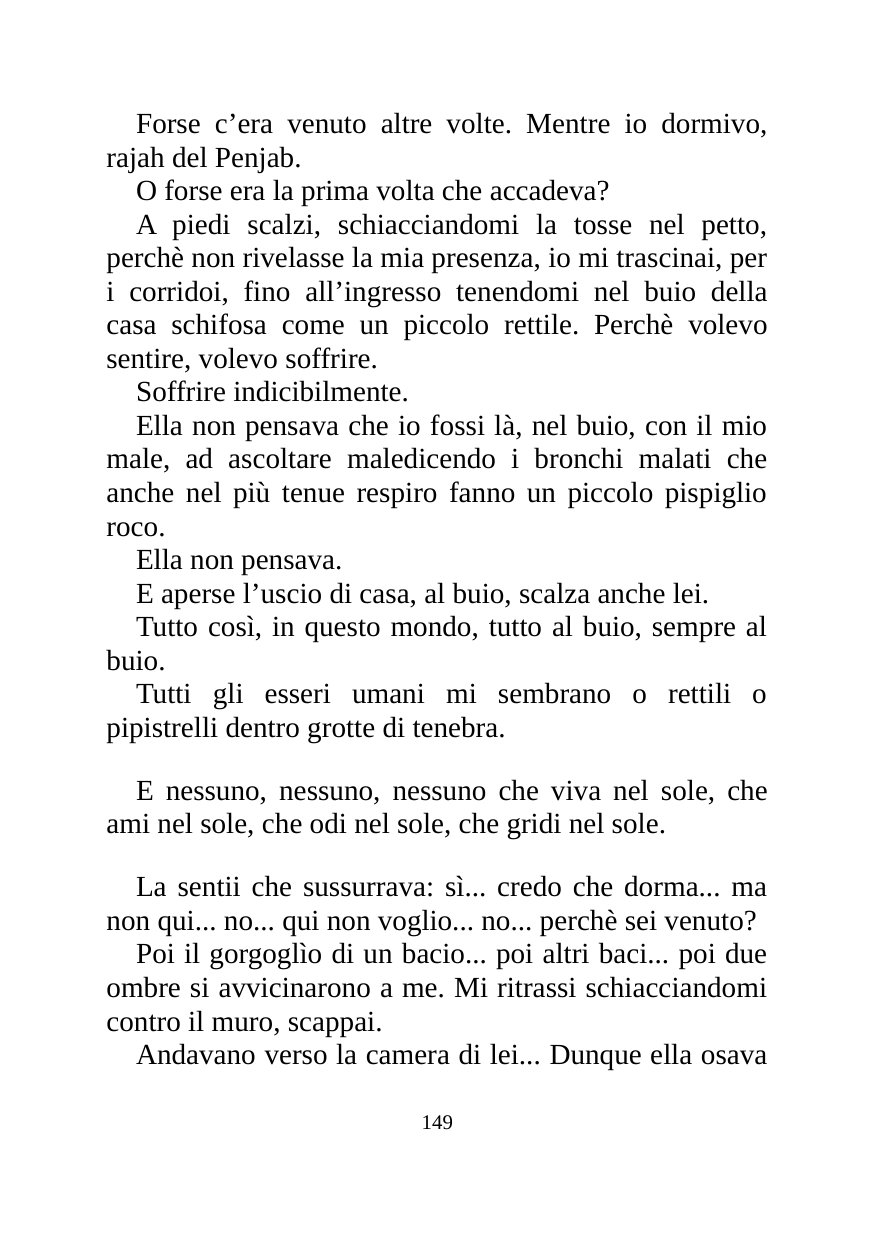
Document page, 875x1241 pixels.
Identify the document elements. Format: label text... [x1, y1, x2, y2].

text Ella non pensava che io fossi là, nel buio, con il mio male, ad ascoltare maledicendo i bronchi malati che anche nel più tenue respiro fanno un piccolo pispiglio roco. [106, 408, 768, 542]
text O forse era la prima volta che accadeva? [106, 173, 768, 207]
text Andavano verso la camera di lei... Dunque ella osava [106, 1037, 768, 1071]
text Forse c’era venuto altre volte. Mentre io dormivo, rajah del Penjab. [106, 106, 768, 173]
text E nessuno, nessuno, nessuno che viva nel sole, che ami nel sole, che odi nel sole, che gridi nel sole. [106, 773, 768, 840]
text Soffrire indicibilmente. [106, 374, 768, 408]
text E aperse l’uscio di casa, al buio, scalza anche lei. [106, 576, 768, 609]
text Ella non pensava. [106, 542, 768, 576]
text La sentii che sussurrava: sì... credo che dorma... ma non qui... no... qui non voglio... no... perchè sei venuto? [106, 869, 768, 937]
text Poi il gorgoglìo di un bacio... poi altri baci... poi due ombre si avvicinarono a me. Mi ritrassi schiacciandomi contro il muro, scappai. [106, 937, 768, 1037]
text A piedi scalzi, schiacciandomi la tosse nel petto, perchè non rivelasse la mia presenza, io mi trascinai, per i corridoi, fino all’ingresso tenendomi nel buio della casa schifosa come un piccolo rettile. Perchè volevo sentire, volevo soffrire. [106, 207, 768, 374]
text Tutti gli esseri umani mi sembrano o rettili o pipistrelli dentro grotte di tenebra. [106, 676, 768, 743]
text Tutto così, in questo mondo, tutto al buio, sempre al buio. [106, 609, 768, 676]
